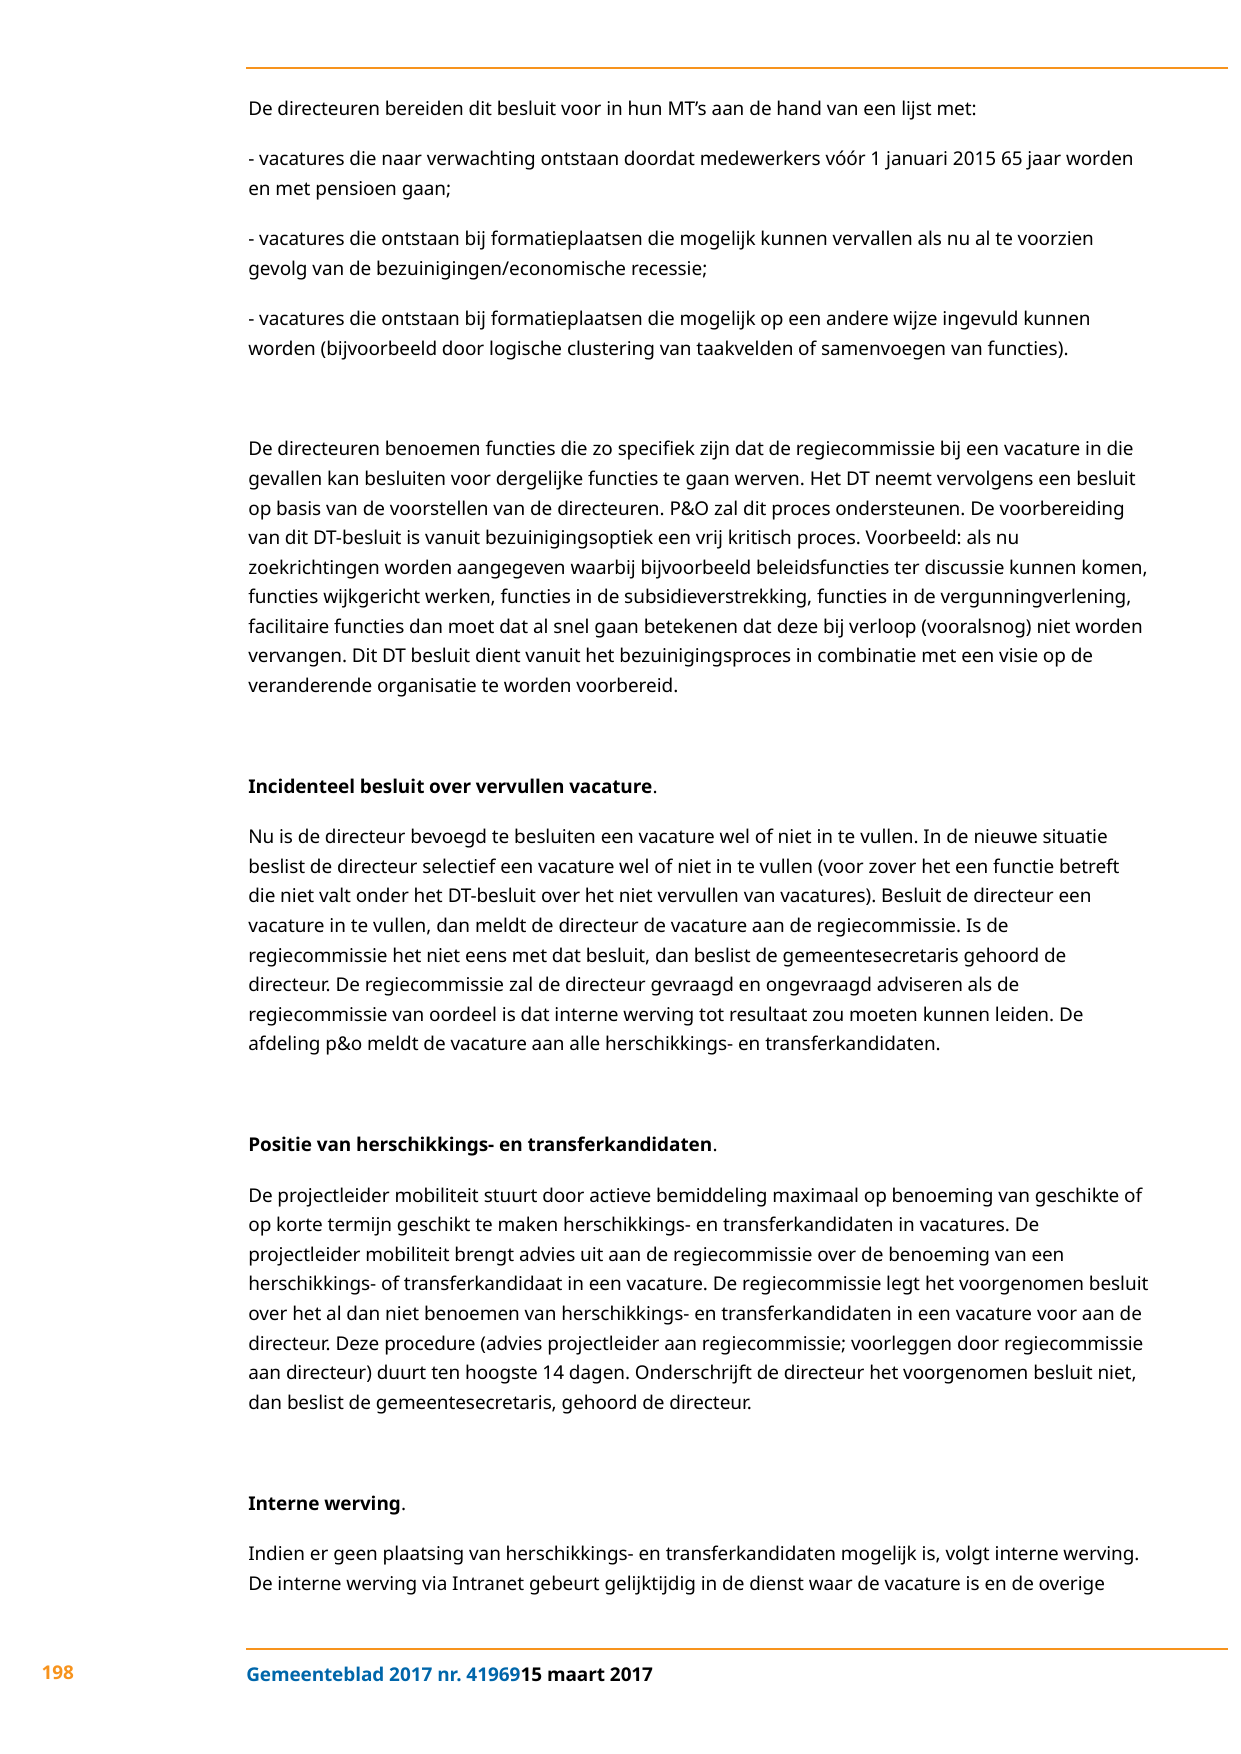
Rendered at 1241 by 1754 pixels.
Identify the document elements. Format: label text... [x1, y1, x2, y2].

text De directeuren benoemen functies die zo specifiek zijn dat de regiecommissie bij een vacature in die gevallen kan besluiten voor dergelijke functies te gaan werven. Het DT neemt vervolgens een besluit op basis van de voorstellen van de directeuren. P&O zal dit proces ondersteunen. De voorbereiding van dit DT-besluit is vanuit bezuinigingsoptiek een vrij kritisch proces. Voorbeeld: als nu zoekrichtingen worden aangegeven waarbij bijvoorbeeld beleidsfuncties ter discussie kunnen komen, functies wijkgericht werken, functies in de subsidieverstrekking, functies in de vergunningverlening, facilitaire functies dan moet dat al snel gaan betekenen dat deze bij verloop (vooralsnog) niet worden vervangen. Dit DT besluit dient vanuit het bezuinigingsproces in combinatie met een visie op de veranderende organisatie te worden voorbereid. [248, 436, 1152, 698]
text Positie van herschikkings- en transferkandidaten. [248, 1131, 1152, 1157]
text - vacatures die naar verwachting ontstaan doordat medewerkers vóór 1 januari 2015 65 jaar worden en met pensioen gaan; [248, 145, 1152, 201]
picture [41, 47, 231, 172]
text Nu is de directeur bevoegd te besluiten een vacature wel of niet in te vullen. In de nieuwe situatie beslist de directeur selectief een vacature wel of niet in te vullen (voor zover het een functie betreft die niet valt onder het DT-besluit over het niet vervullen van vacatures). Besluit de directeur een vacature in te vullen, dan meldt de directeur de vacature aan de regiecommissie. Is de regiecommissie het niet eens met dat besluit, dan beslist de gemeentesecretaris gehoord de directeur. De regiecommissie zal de directeur gevraagd en ongevraagd adviseren als de regiecommissie van oordeel is dat interne werving tot resultaat zou moeten kunnen leiden. De afdeling p&o meldt de vacature aan alle herschikkings- en transferkandidaten. [248, 823, 1152, 1056]
text - vacatures die ontstaan bij formatieplaatsen die mogelijk kunnen vervallen als nu al te voorzien gevolg van de bezuinigingen/economische recessie; [248, 225, 1152, 281]
text De projectleider mobiliteit stuurt door actieve bemiddeling maximaal op benoeming van geschikte of op korte termijn geschikt te maken herschikkings- en transferkandidaten in vacatures. De projectleider mobiliteit brengt advies uit aan de regiecommissie over de benoeming van een herschikkings- of transferkandidaat in een vacature. De regiecommissie legt het voorgenomen besluit over het al dan niet benoemen van herschikkings- en transferkandidaten in een vacature voor aan de directeur. Deze procedure (advies projectleider aan regiecommissie; voorleggen door regiecommissie aan directeur) duurt ten hoogste 14 dagen. Onderschrijft de directeur het voorgenomen besluit niet, dan beslist de gemeentesecretaris, gehoord de directeur. [248, 1182, 1152, 1415]
text - vacatures die ontstaan bij formatieplaatsen die mogelijk op een andere wijze ingevuld kunnen worden (bijvoorbeeld door logische clustering van taakvelden of samenvoegen van functies). [248, 305, 1152, 361]
text De directeuren bereiden dit besluit voor in hun MT’s aan de hand van een lijst met: [248, 95, 1152, 121]
text Indien er geen plaatsing van herschikkings- en transferkandidaten mogelijk is, volgt interne werving. De interne werving via Intranet gebeurt gelijktijdig in de dienst waar de vacature is en de overige [248, 1540, 1152, 1596]
text Incidenteel besluit over vervullen vacature. [248, 773, 1152, 799]
text Interne werving. [248, 1490, 1152, 1516]
